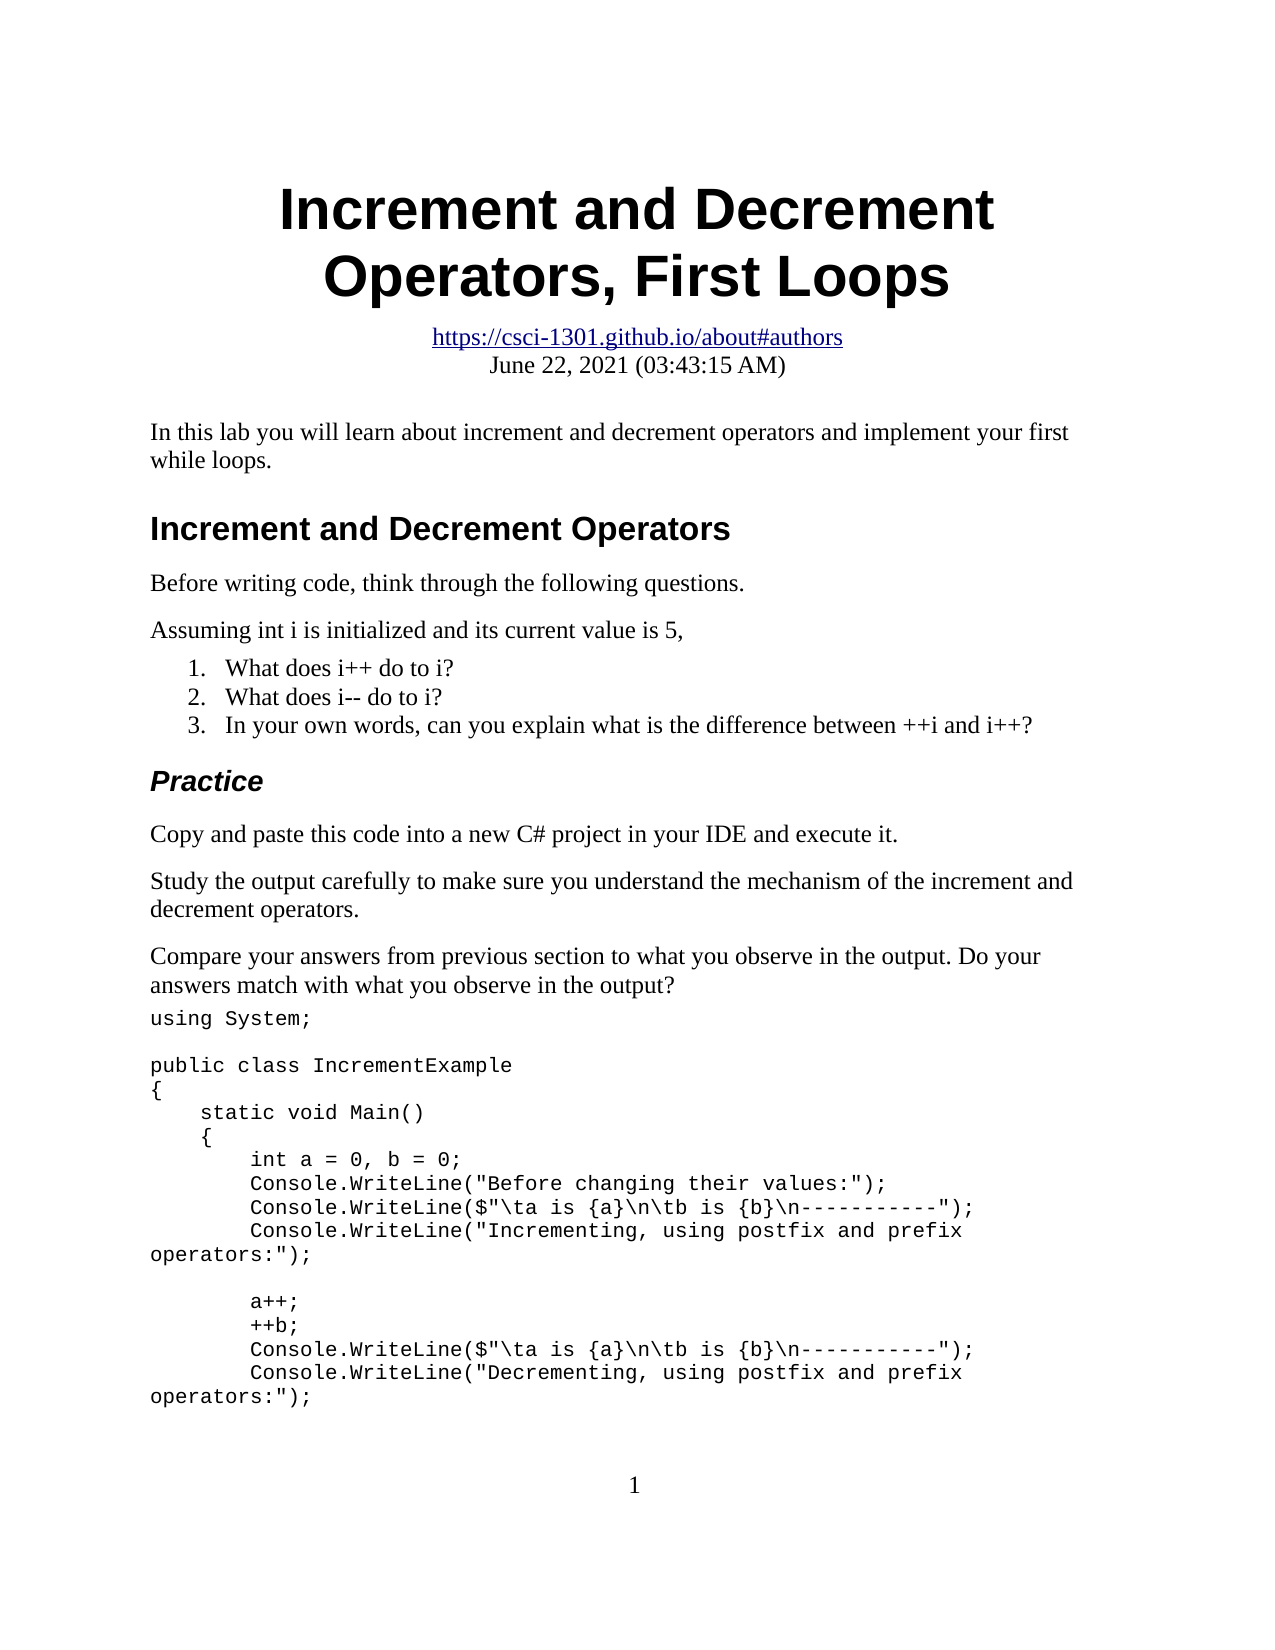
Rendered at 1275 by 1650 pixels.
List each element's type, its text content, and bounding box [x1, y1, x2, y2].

text Assuming int i is initialized and its current value is 5, [150, 615, 1125, 644]
subtitle Increment and Decrement Operators [150, 508, 1125, 547]
text Before writing code, think through the following questions. [150, 568, 1125, 597]
text Console.WriteLine("Before changing their values:"); [150, 1173, 1125, 1197]
text int a = 0, b = 0; [150, 1149, 1125, 1173]
text June 22, 2021 (03:43:15 AM) [150, 350, 1125, 379]
title Increment and Decrement Operators, First Loops [150, 175, 1125, 309]
text Console.WriteLine($"\ta is {a}\n\tb is {b}\n-----------"); [150, 1197, 1125, 1220]
text { [150, 1126, 1125, 1149]
text { [150, 1078, 1125, 1102]
text public class IncrementExample [150, 1055, 1125, 1078]
text ++b; [150, 1315, 1125, 1339]
text In this lab you will learn about increment and decrement operators and implement your first while loops. [150, 417, 1125, 474]
text a++; [150, 1291, 1125, 1315]
text using System; [150, 1008, 1125, 1031]
text Console.WriteLine($"\ta is {a}\n\tb is {b}\n-----------"); [150, 1339, 1125, 1362]
subtitle Practice [150, 764, 1125, 798]
list What does i-- do to i? [187, 682, 1125, 710]
list In your own words, can you explain what is the difference between ++i and i++? [187, 710, 1125, 739]
text Console.WriteLine("Incrementing, using postfix and prefix operators:"); [150, 1220, 1125, 1268]
text static void Main() [150, 1102, 1125, 1126]
text Compare your answers from previous section to what you observe in the output. Do your answers match with what you observe in the output? [150, 941, 1125, 999]
text Study the output carefully to make sure you understand the mechanism of the increment and decrement operators. [150, 866, 1125, 923]
text Console.WriteLine("Decrementing, using postfix and prefix operators:"); [150, 1362, 1125, 1409]
text Copy and paste this code into a new C# project in your IDE and execute it. [150, 819, 1125, 848]
text https://csci-1301.github.io/about#authors [150, 322, 1125, 350]
list What does i++ do to i? [187, 653, 1125, 682]
